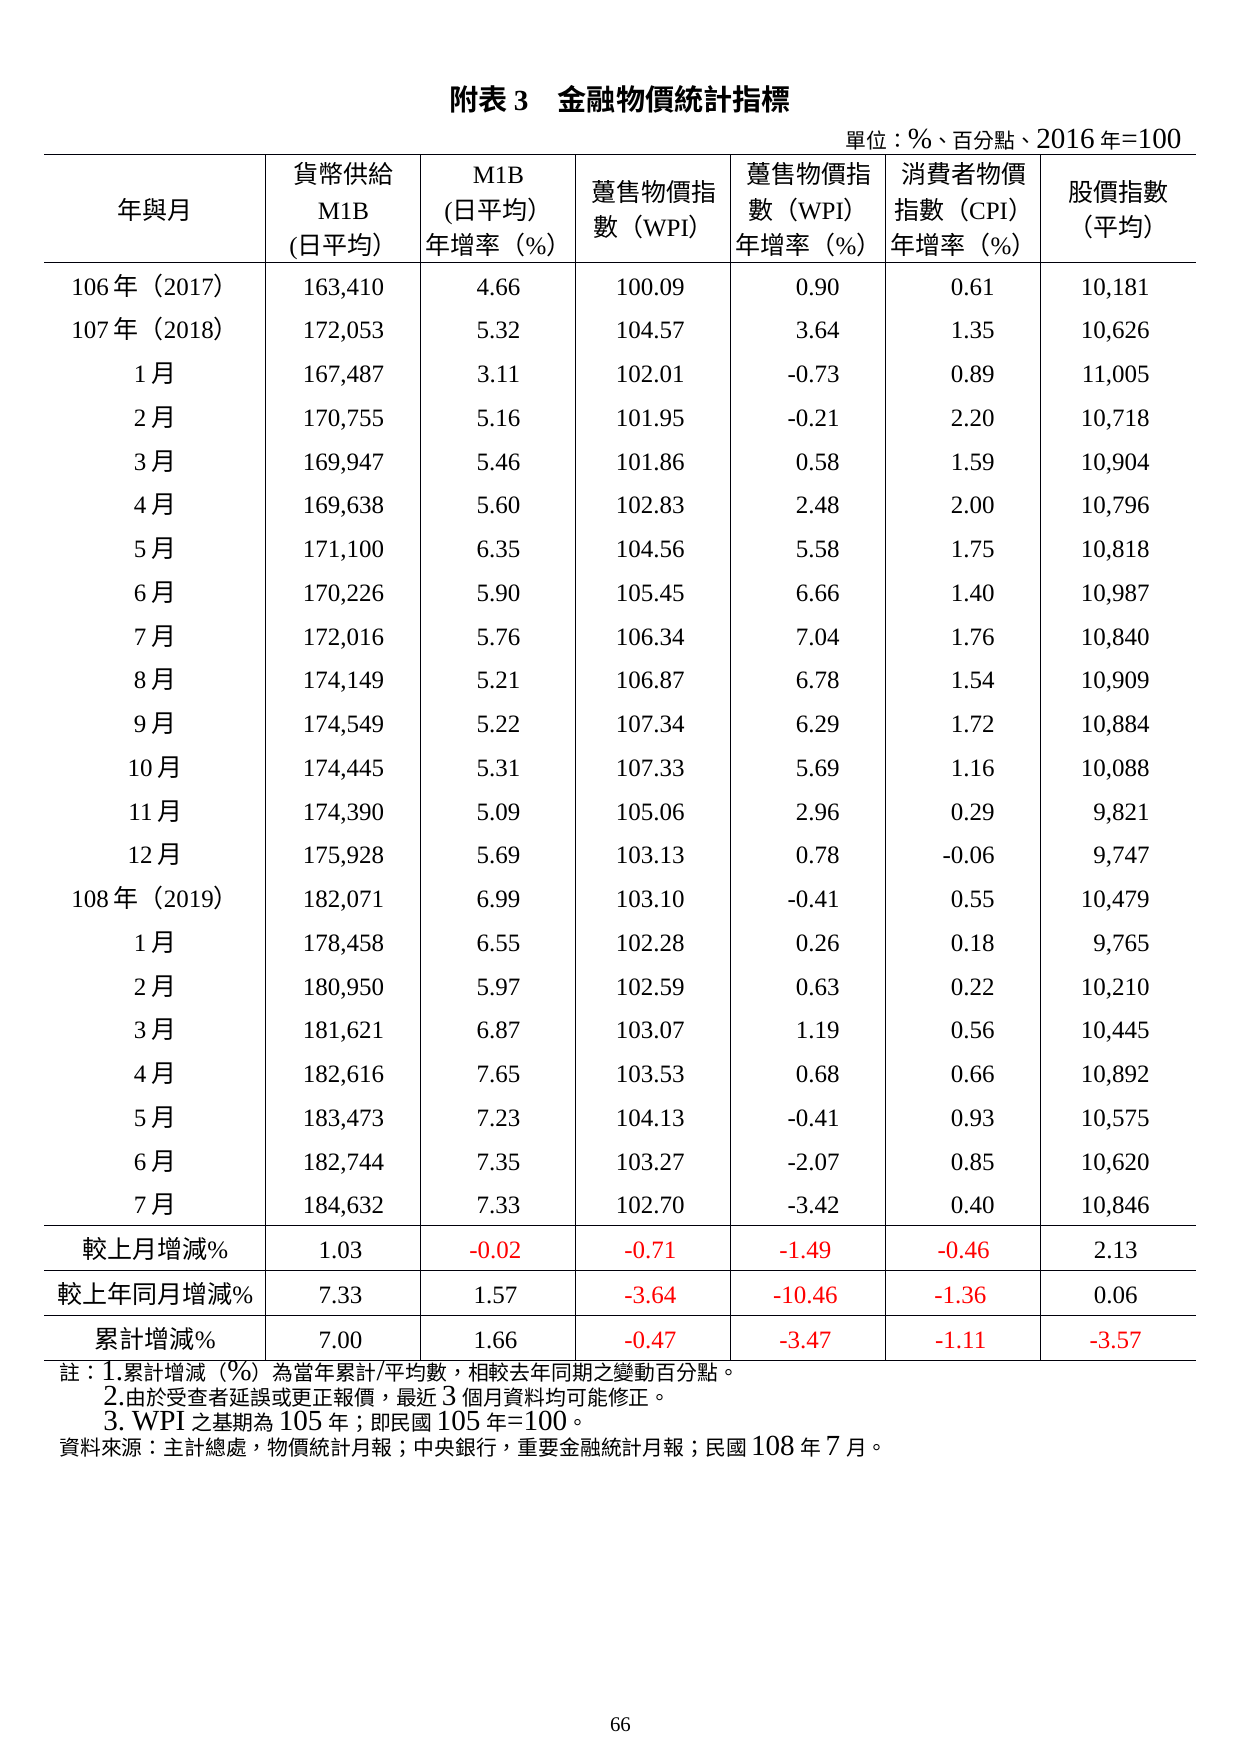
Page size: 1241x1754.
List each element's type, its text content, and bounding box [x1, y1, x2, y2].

table_cell 1.40 [886, 569, 1040, 613]
table_cell 0.90 [731, 263, 885, 306]
table_cell -3.57 [1041, 1316, 1196, 1359]
table_cell 10,818 [1041, 525, 1196, 569]
table_cell 5.32 [421, 306, 575, 350]
table_cell 0.66 [886, 1050, 1040, 1094]
text 附表3 金融物價統計指標 [177, 67, 1063, 121]
table_cell -10.46 [731, 1271, 885, 1315]
table_cell 2.13 [1041, 1226, 1196, 1270]
table_cell 5.46 [421, 438, 575, 481]
table_cell 174,445 [266, 744, 420, 788]
table_cell 0.63 [731, 963, 885, 1006]
table_cell 5月 [44, 525, 265, 569]
table_cell 174,149 [266, 656, 420, 700]
table_cell 9,765 [1041, 919, 1196, 963]
table_cell -3.42 [731, 1181, 885, 1225]
table_cell 1.59 [886, 438, 1040, 481]
table_cell 10,445 [1041, 1006, 1196, 1050]
table_cell 1月 [44, 919, 265, 963]
table_cell 1.76 [886, 613, 1040, 656]
table_cell 103.13 [576, 831, 730, 875]
table_cell 6.29 [731, 700, 885, 744]
table_cell 10,626 [1041, 306, 1196, 350]
table_cell 106年（2017） [44, 263, 265, 306]
table_cell 174,390 [266, 788, 420, 831]
table_cell 0.55 [886, 875, 1040, 919]
table_cell 10,909 [1041, 656, 1196, 700]
table_cell 171,100 [266, 525, 420, 569]
table_cell -0.46 [886, 1226, 1040, 1270]
table_cell 184,632 [266, 1181, 420, 1225]
table_cell 4月 [44, 481, 265, 525]
table_cell 12月 [44, 831, 265, 875]
table_cell 10,479 [1041, 875, 1196, 919]
table_cell 7.04 [731, 613, 885, 656]
table_cell 170,755 [266, 394, 420, 438]
table_header 消費者物價指數（CPI） 年增率（%） [886, 155, 1040, 262]
table_cell 5.60 [421, 481, 575, 525]
table_cell 1.72 [886, 700, 1040, 744]
table_cell 6.87 [421, 1006, 575, 1050]
table_cell 0.85 [886, 1138, 1040, 1181]
table_cell 0.06 [1041, 1271, 1196, 1315]
table_cell 0.61 [886, 263, 1040, 306]
table_cell 10,088 [1041, 744, 1196, 788]
table_cell 3月 [44, 1006, 265, 1050]
table_cell 2.48 [731, 481, 885, 525]
table_cell 6.78 [731, 656, 885, 700]
table_cell 1.35 [886, 306, 1040, 350]
table_cell 100.09 [576, 263, 730, 306]
table_cell 10,210 [1041, 963, 1196, 1006]
table_cell 5.97 [421, 963, 575, 1006]
table_cell 7.23 [421, 1094, 575, 1138]
table_cell 7.33 [421, 1181, 575, 1225]
table_cell 102.59 [576, 963, 730, 1006]
table_cell 0.58 [731, 438, 885, 481]
table_cell 5.22 [421, 700, 575, 744]
table_cell 5.90 [421, 569, 575, 613]
table_cell 1.54 [886, 656, 1040, 700]
table_cell 5.69 [731, 744, 885, 788]
table_cell 6月 [44, 1138, 265, 1181]
table_cell 10,718 [1041, 394, 1196, 438]
table_cell 10,892 [1041, 1050, 1196, 1094]
table_cell 107年（2018） [44, 306, 265, 350]
table_cell 10,987 [1041, 569, 1196, 613]
table_cell 102.28 [576, 919, 730, 963]
table_cell 170,226 [266, 569, 420, 613]
table_cell 102.83 [576, 481, 730, 525]
table_cell -3.47 [731, 1316, 885, 1359]
table_cell 6月 [44, 569, 265, 613]
table_cell 103.07 [576, 1006, 730, 1050]
table_cell 169,947 [266, 438, 420, 481]
table_cell 6.99 [421, 875, 575, 919]
table_cell 10,620 [1041, 1138, 1196, 1181]
table_cell 5.09 [421, 788, 575, 831]
table_cell 累計增減% [44, 1316, 265, 1359]
table_cell 1月 [44, 350, 265, 394]
table_cell 5.31 [421, 744, 575, 788]
table_cell -0.73 [731, 350, 885, 394]
table_cell 7.33 [266, 1271, 420, 1315]
table_cell 182,616 [266, 1050, 420, 1094]
table_cell 0.18 [886, 919, 1040, 963]
table_cell 174,549 [266, 700, 420, 744]
table_cell 2.20 [886, 394, 1040, 438]
table_cell 10,181 [1041, 263, 1196, 306]
table_cell 10,846 [1041, 1181, 1196, 1225]
table_cell 5月 [44, 1094, 265, 1138]
table_cell 106.87 [576, 656, 730, 700]
text 單位：%、百分點、2016年=100 [177, 121, 1181, 154]
table_cell 104.56 [576, 525, 730, 569]
table_cell 較上年同月增減% [44, 1271, 265, 1315]
table_cell 181,621 [266, 1006, 420, 1050]
table_cell -1.36 [886, 1271, 1040, 1315]
table_cell 5.69 [421, 831, 575, 875]
table_cell 3.11 [421, 350, 575, 394]
table_cell 107.33 [576, 744, 730, 788]
table_cell 180,950 [266, 963, 420, 1006]
table_cell 5.58 [731, 525, 885, 569]
table_cell 101.95 [576, 394, 730, 438]
table_cell -0.47 [576, 1316, 730, 1359]
table_cell 0.89 [886, 350, 1040, 394]
table_cell 10,575 [1041, 1094, 1196, 1138]
table_cell -0.41 [731, 1094, 885, 1138]
table_cell 10,840 [1041, 613, 1196, 656]
table_cell 104.57 [576, 306, 730, 350]
table_cell 1.66 [421, 1316, 575, 1359]
table_cell 1.03 [266, 1226, 420, 1270]
table_cell 6.55 [421, 919, 575, 963]
text 註：1.累計增減（%）為當年累計/平均數，相較去年同期之變動百分點。 [59, 1361, 1063, 1386]
table_cell 10月 [44, 744, 265, 788]
table_cell 10,796 [1041, 481, 1196, 525]
table_cell 0.68 [731, 1050, 885, 1094]
table_cell 167,487 [266, 350, 420, 394]
table_cell 182,744 [266, 1138, 420, 1181]
table_cell -0.02 [421, 1226, 575, 1270]
table_cell 5.16 [421, 394, 575, 438]
table_cell 103.27 [576, 1138, 730, 1181]
table_cell 1.19 [731, 1006, 885, 1050]
table_cell -1.11 [886, 1316, 1040, 1359]
table_cell 102.70 [576, 1181, 730, 1225]
table_cell 4.66 [421, 263, 575, 306]
table_cell 1.57 [421, 1271, 575, 1315]
table_cell 5.76 [421, 613, 575, 656]
table_cell 4月 [44, 1050, 265, 1094]
table_cell 0.26 [731, 919, 885, 963]
table_cell 0.56 [886, 1006, 1040, 1050]
table_cell 9,747 [1041, 831, 1196, 875]
table_cell 175,928 [266, 831, 420, 875]
table_cell 105.45 [576, 569, 730, 613]
table_cell 105.06 [576, 788, 730, 831]
table_header 貨幣供給M1B (日平均） [266, 155, 420, 262]
table_cell 11,005 [1041, 350, 1196, 394]
table_cell 0.29 [886, 788, 1040, 831]
table_cell 182,071 [266, 875, 420, 919]
table_cell 1.16 [886, 744, 1040, 788]
table_cell 3月 [44, 438, 265, 481]
table_cell -3.64 [576, 1271, 730, 1315]
table_cell 103.53 [576, 1050, 730, 1094]
table_cell -0.71 [576, 1226, 730, 1270]
table_cell 0.40 [886, 1181, 1040, 1225]
table_cell 6.35 [421, 525, 575, 569]
table_header M1B (日平均） 年增率（%） [421, 155, 575, 262]
table_cell 178,458 [266, 919, 420, 963]
table_cell -0.21 [731, 394, 885, 438]
table_cell 2.96 [731, 788, 885, 831]
table_cell 0.78 [731, 831, 885, 875]
table_cell 0.93 [886, 1094, 1040, 1138]
table_cell -2.07 [731, 1138, 885, 1181]
table_cell -1.49 [731, 1226, 885, 1270]
table_cell 11月 [44, 788, 265, 831]
table_header 年與月 [44, 155, 265, 262]
table_cell 9月 [44, 700, 265, 744]
table_cell 10,904 [1041, 438, 1196, 481]
table_cell 3.64 [731, 306, 885, 350]
table_cell 183,473 [266, 1094, 420, 1138]
table_cell 7.00 [266, 1316, 420, 1359]
table_cell 102.01 [576, 350, 730, 394]
table_cell 0.22 [886, 963, 1040, 1006]
table_cell 10,884 [1041, 700, 1196, 744]
table_cell 106.34 [576, 613, 730, 656]
table_cell 103.10 [576, 875, 730, 919]
table_cell 6.66 [731, 569, 885, 613]
table_header 躉售物價指數（WPI） [576, 155, 730, 262]
table_cell -0.41 [731, 875, 885, 919]
table_cell 2月 [44, 963, 265, 1006]
table_cell 7.65 [421, 1050, 575, 1094]
table_cell 101.86 [576, 438, 730, 481]
text 資料來源：主計總處，物價統計月報；中央銀行，重要金融統計月報；民國108年7月。 [59, 1436, 1063, 1461]
table_cell -0.06 [886, 831, 1040, 875]
table_cell 163,410 [266, 263, 420, 306]
table_cell 2月 [44, 394, 265, 438]
table_cell 7月 [44, 613, 265, 656]
table_cell 8月 [44, 656, 265, 700]
table_header 躉售物價指數（WPI） 年增率（%） [731, 155, 885, 262]
table_cell 172,016 [266, 613, 420, 656]
table_cell 104.13 [576, 1094, 730, 1138]
table_cell 2.00 [886, 481, 1040, 525]
text 2.由於受查者延誤或更正報價，最近3個月資料均可能修正。 [103, 1386, 1063, 1411]
table_cell 1.75 [886, 525, 1040, 569]
table_cell 172,053 [266, 306, 420, 350]
table_cell 169,638 [266, 481, 420, 525]
table_cell 5.21 [421, 656, 575, 700]
table_cell 7月 [44, 1181, 265, 1225]
text 3. WPI之基期為105年；即民國105年=100。 [103, 1411, 1063, 1436]
table_cell 107.34 [576, 700, 730, 744]
table_cell 9,821 [1041, 788, 1196, 831]
table_header 股價指數 （平均） [1041, 155, 1196, 262]
table_cell 108年（2019） [44, 875, 265, 919]
table_cell 7.35 [421, 1138, 575, 1181]
table_cell 較上月增減% [44, 1226, 265, 1270]
